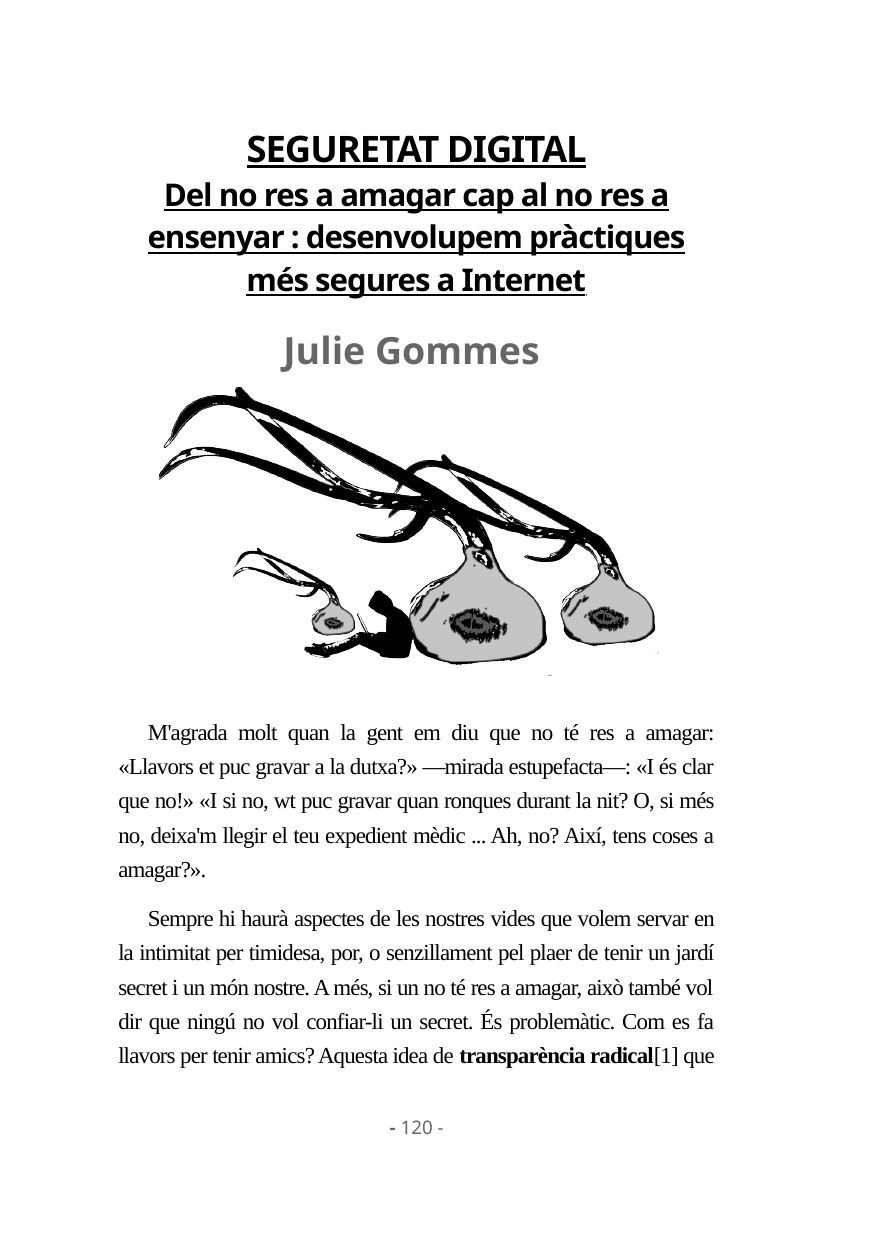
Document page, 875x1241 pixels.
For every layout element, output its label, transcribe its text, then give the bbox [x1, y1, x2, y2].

text Sempre hi haurà aspectes de les nostres vides que volem servar en la intimitat per timidesa, por, o senzillament pel plaer de tenir un jardí secret i un món nostre. A més, si un no té res a amagar, això també vol dir que ningú no vol confiar-li un secret. És problemàtic. Com es fa llavors per tenir amics? Aquesta idea de transparència radical[1] que [118, 899, 714, 1070]
subtitle Seguretat Digital Del no res a amagar cap al no res a ensenyar : desenvolupem pràctiques més segures a Internet [118, 123, 714, 301]
subtitle Julie Gommes [118, 324, 714, 375]
text M'agrada molt quan la gent em diu que no té res a amagar: «Llavors et puc gravar a la dutxa?» —mirada estupefacta—: «I és clar que no!» «I si no, wt puc gravar quan ronques durant la nit? O, si més no, deixa'm llegir el teu expedient mèdic ... Ah, no? Així, tens coses a amagar?». [118, 713, 714, 884]
